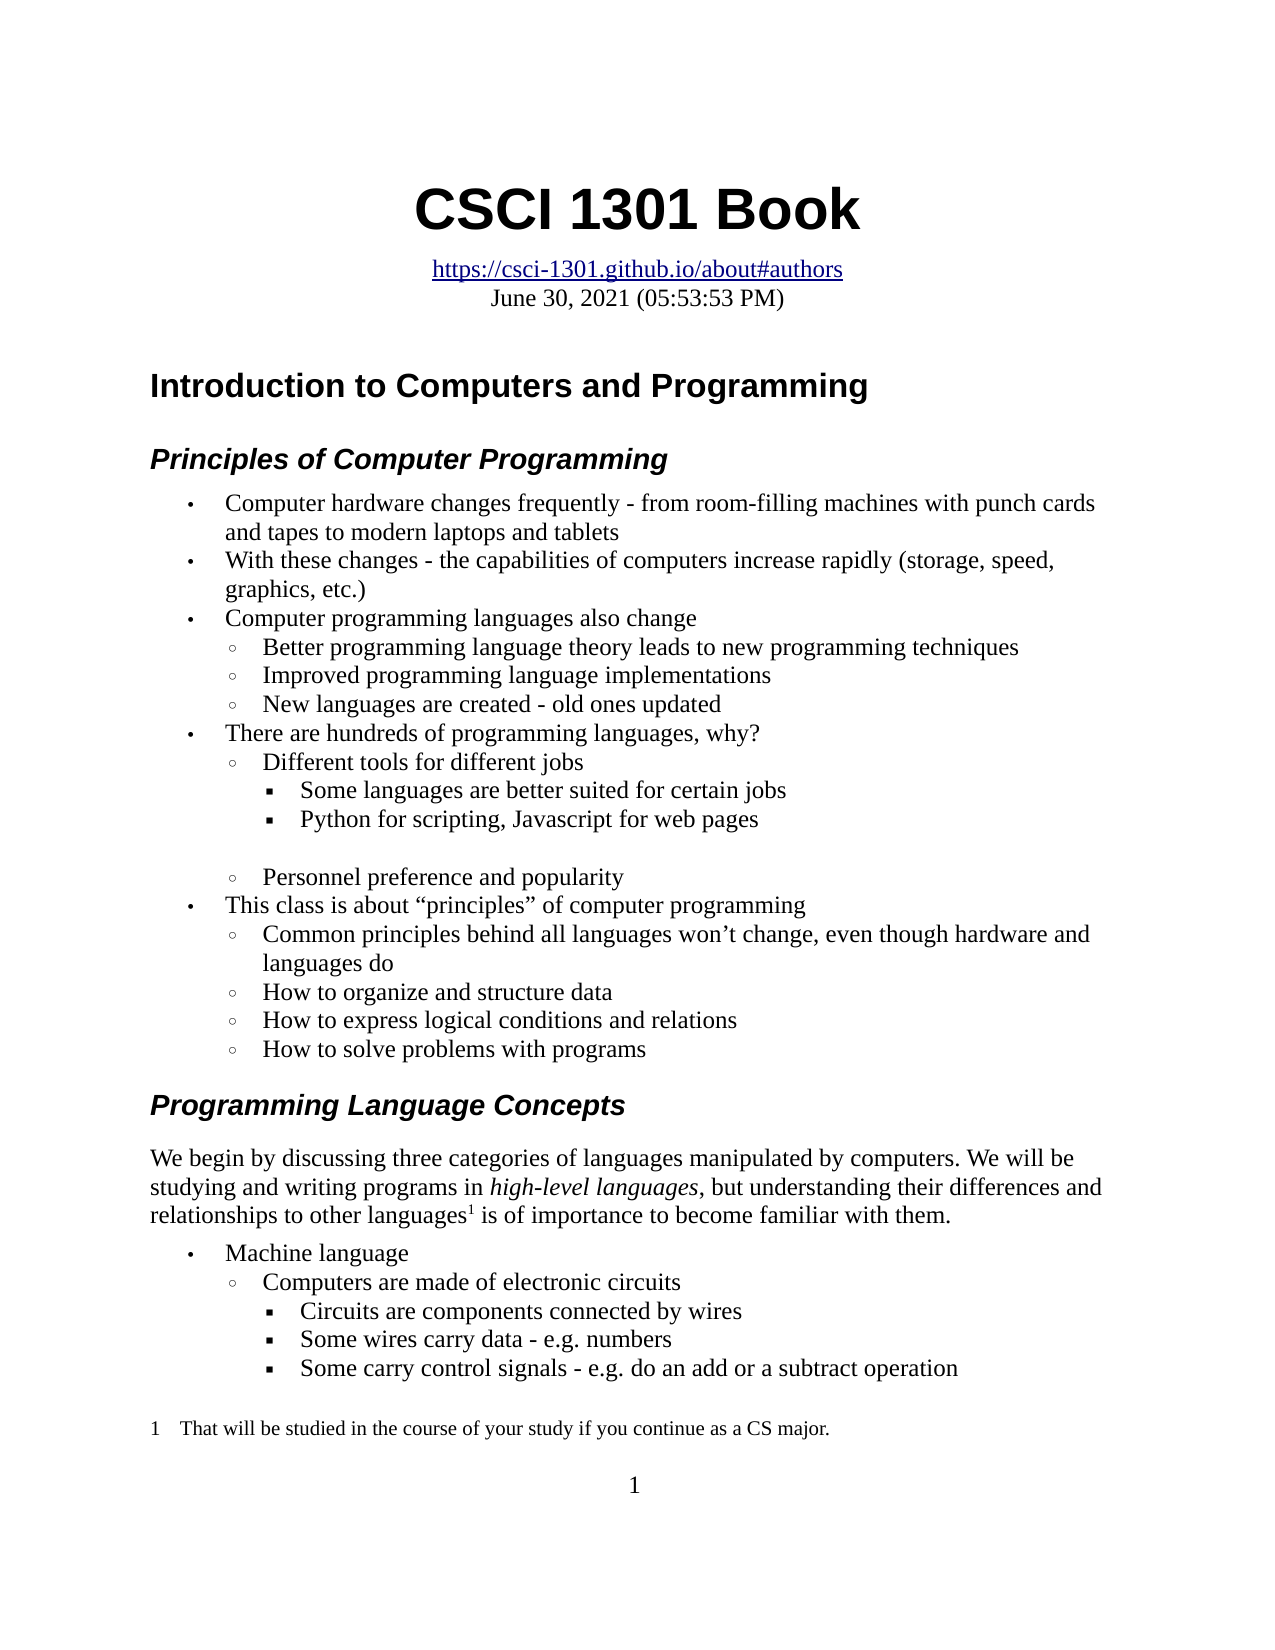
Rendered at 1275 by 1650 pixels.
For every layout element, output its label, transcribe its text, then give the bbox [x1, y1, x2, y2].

list There are hundreds of programming languages, why? [187, 718, 1125, 747]
list Machine language [187, 1238, 1125, 1267]
list Common principles behind all languages won’t change, even though hardware and languages do [225, 919, 1125, 977]
list This class is about “principles” of computer programming [187, 891, 1125, 919]
text June 30, 2021 (05:53:53 PM) [150, 283, 1125, 312]
list Computer hardware changes frequently - from room-filling machines with punch cards and tapes to modern laptops and tablets [187, 488, 1125, 546]
text That will be studied in the course of your study if you continue as a CS major. [150, 1416, 1125, 1440]
list Some languages are better suited for certain jobs [262, 776, 1125, 804]
list Some carry control signals - e.g. do an add or a subtract operation [262, 1353, 1125, 1382]
subtitle Programming Language Concepts [150, 1088, 1125, 1122]
title CSCI 1301 Book [150, 175, 1125, 242]
list Different tools for different jobs [225, 747, 1125, 776]
list Personnel preference and popularity [225, 862, 1125, 891]
subtitle Principles of Computer Programming [150, 442, 1125, 476]
list Circuits are components connected by wires [262, 1296, 1125, 1324]
text https://csci-1301.github.io/about#authors [150, 254, 1125, 283]
list Computer programming languages also change [187, 603, 1125, 632]
list With these changes - the capabilities of computers increase rapidly (storage, speed, graphics, etc.) [187, 546, 1125, 603]
list Some wires carry data - e.g. numbers [262, 1324, 1125, 1353]
list New languages are created - old ones updated [225, 689, 1125, 718]
subtitle Introduction to Computers and Programming [150, 366, 1125, 404]
list Computers are made of electronic circuits [225, 1267, 1125, 1296]
text We begin by discussing three categories of languages manipulated by computers. We will be studying and writing programs in high-level languages, but understanding their differences and relationships to other languages is of importance to become familiar with them. [150, 1143, 1125, 1229]
list How to organize and structure data [225, 977, 1125, 1006]
list Better programming language theory leads to new programming techniques [225, 632, 1125, 661]
list Improved programming language implementations [225, 661, 1125, 689]
list Python for scripting, Javascript for web pages [262, 804, 1125, 862]
list How to express logical conditions and relations [225, 1006, 1125, 1034]
list How to solve problems with programs [225, 1034, 1125, 1063]
